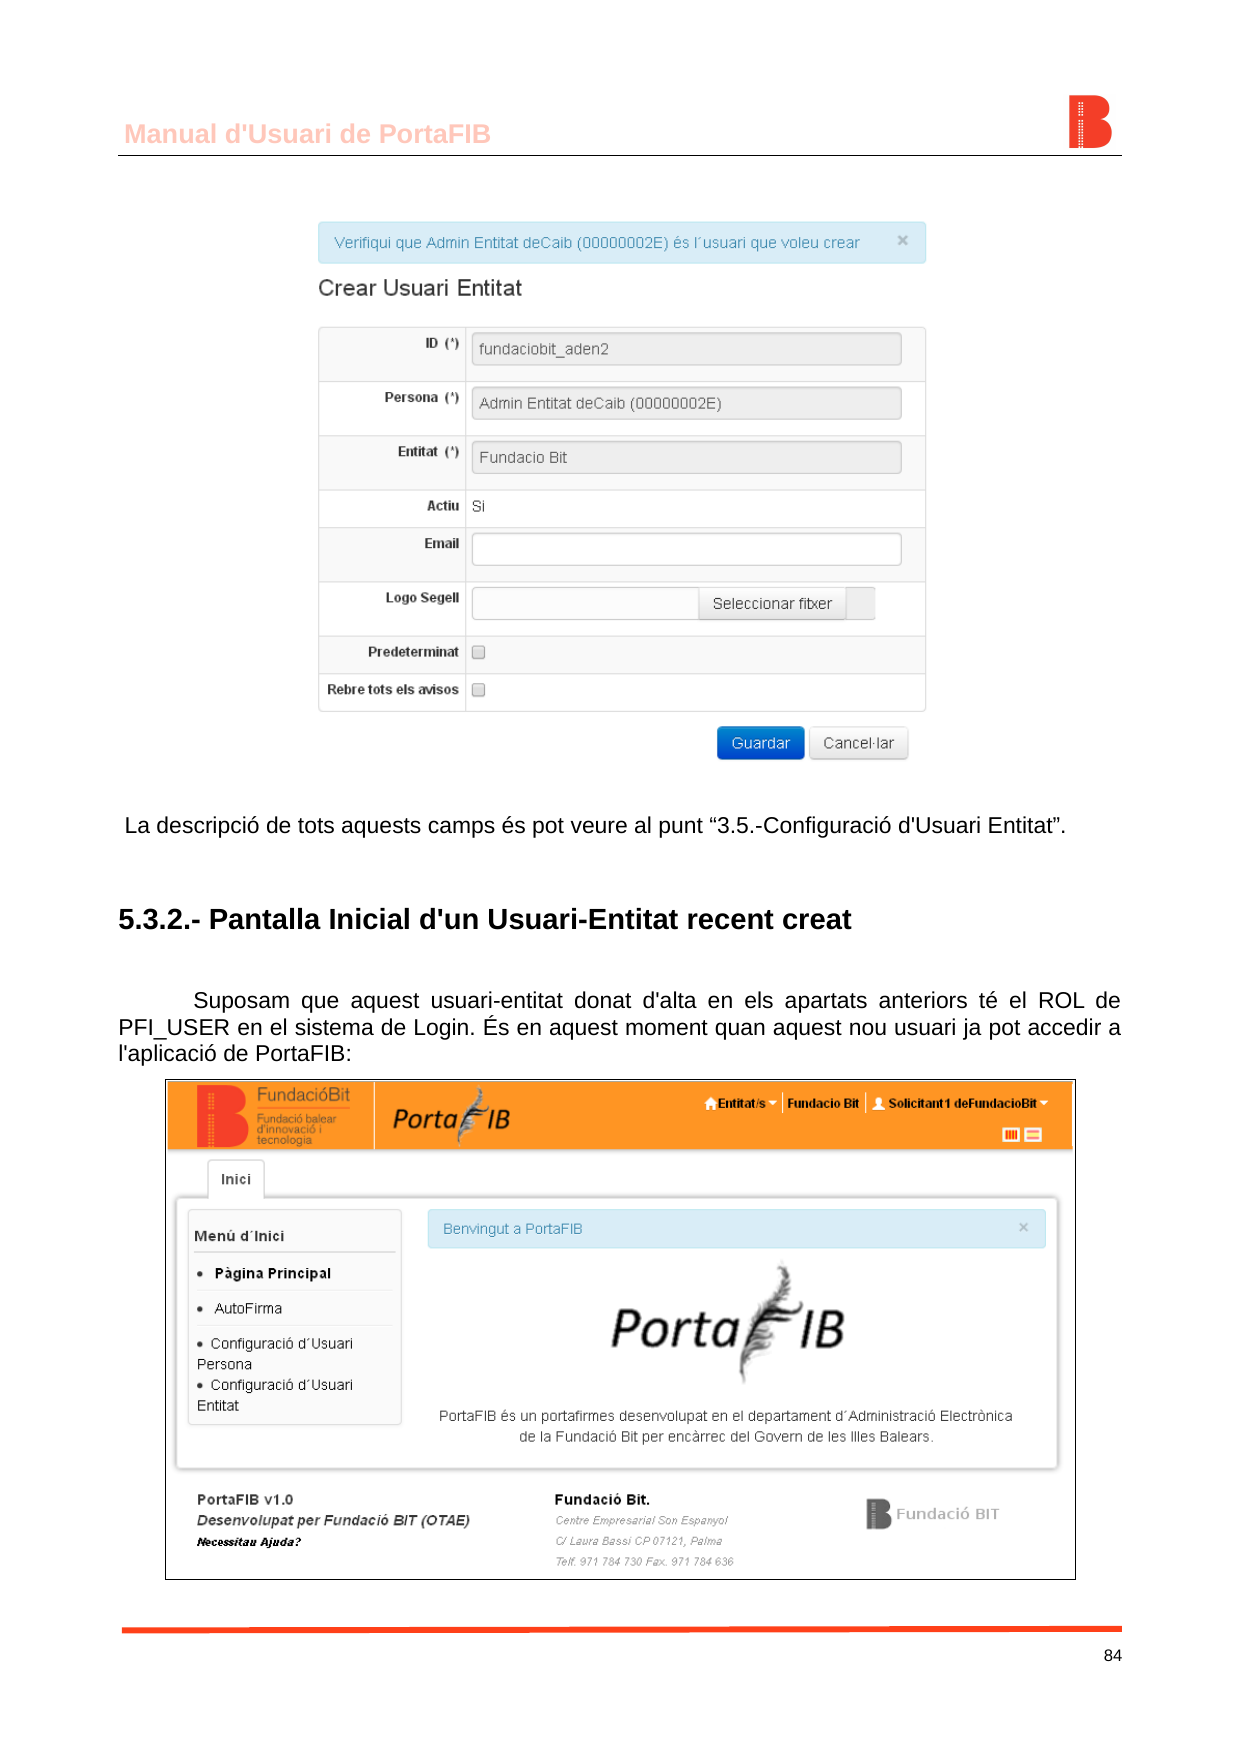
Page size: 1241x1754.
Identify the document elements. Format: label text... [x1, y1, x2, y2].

picture [1063, 94, 1117, 150]
picture [167, 1081, 1073, 1576]
subtitle Pantalla Inicial d'un Usuari-Entitat recent creat [118, 902, 1122, 936]
text Suposam que aquest usuari-entitat donat d'alta en els apartats anteriors té el ROL de PFI_USER en el sistema de Login. És en aquest moment quan aquest nou usuari ja pot accedir a l'aplicació de PortaFIB: [118, 987, 1122, 1066]
text [166, 1080, 1075, 1579]
picture [306, 215, 934, 774]
text La descripció de tots aquests camps és pot veure al punt “3.5.-Configuració d'Usuari Entitat”. [118, 812, 1122, 838]
